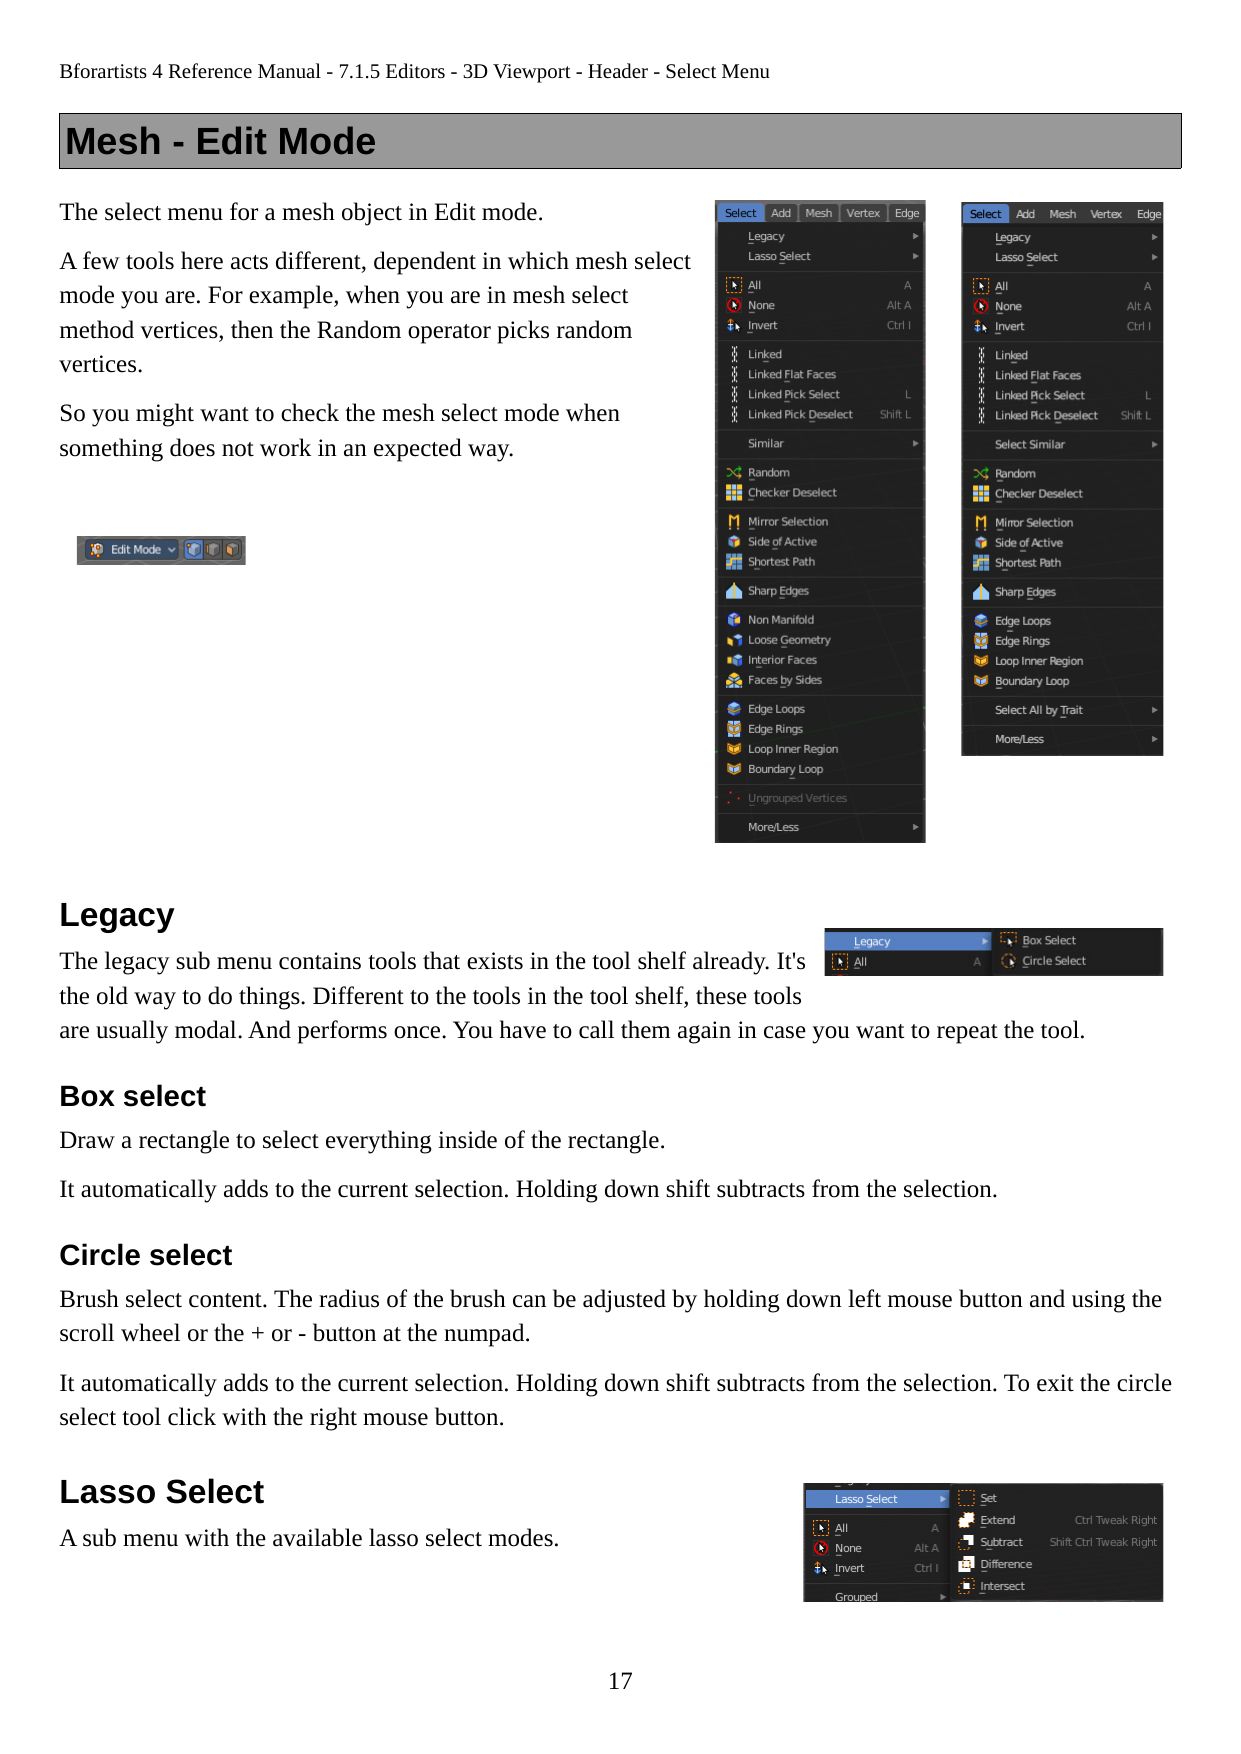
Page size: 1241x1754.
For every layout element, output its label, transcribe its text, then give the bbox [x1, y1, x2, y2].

subtitle Lasso Select [59, 1472, 1181, 1511]
table_header Mesh - Edit Mode [60, 114, 1181, 168]
picture [714, 200, 926, 843]
subtitle Legacy [59, 895, 1181, 934]
picture [803, 1483, 1164, 1602]
text Draw a rectangle to select everything inside of the rectangle. [59, 1125, 1181, 1154]
text A sub menu with the available lasso select modes. [59, 1523, 803, 1552]
subtitle Box select [59, 1079, 1181, 1113]
text [926, 246, 961, 378]
picture [961, 202, 1164, 756]
text It automatically adds to the current selection. Holding down shift subtracts from the selection. To exit the circle select tool click with the right mouse button. [59, 1368, 1181, 1431]
text The legacy sub menu contains tools that exists in the tool shelf already. It's the old way to do things. Different to the tools in the tool shelf, these tools are usually modal. And performs once. You have to call them again in case you want to repeat the tool. [59, 946, 1181, 1044]
text Brush select content. The radius of the brush can be adjusted by holding down left mouse button and using the scroll wheel or the + or - button at the numpad. [59, 1284, 1181, 1347]
picture [76, 536, 246, 565]
picture [824, 928, 1164, 976]
text So you might want to check the mesh select mode when something does not work in an expected way. [59, 398, 714, 461]
subtitle Circle select [59, 1238, 1181, 1272]
text The select menu for a mesh object in Edit mode. [59, 197, 1181, 225]
text It automatically adds to the current selection. Holding down shift subtracts from the selection. [59, 1174, 1181, 1203]
text A few tools here acts different, dependent in which mesh select mode you are. For example, when you are in mesh select method vertices, then the Random operator picks random vertices. [59, 246, 714, 378]
text [926, 398, 961, 461]
